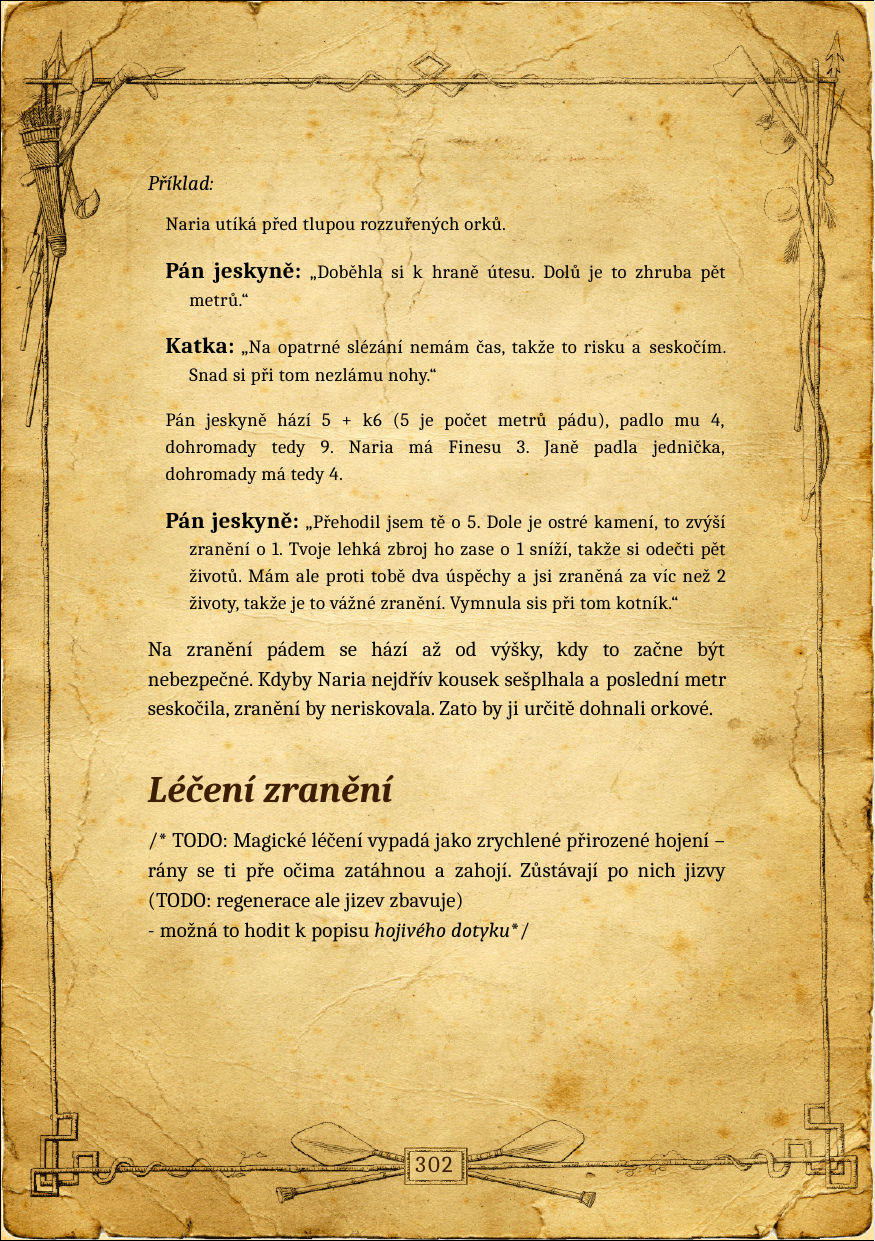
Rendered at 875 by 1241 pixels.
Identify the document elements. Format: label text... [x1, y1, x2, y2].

text Pán jeskyně: „Doběhla si k⁠ hraně útesu. Dolů je to zhruba pět metrů.“ [165, 258, 726, 311]
text Na zranění pádem se hází až od výšky, kdy to začne být nebezpečné. Kdyby Naria nejdřív kousek sešplhala a⁠ poslední metr seskočila, zranění by neriskovala. Zato by ji určitě dohnali orkové. [148, 637, 726, 721]
text Pán jeskyně: „Přehodil jsem tě o⁠ 5. Dole je ostré kamení, to zvýší zranění o⁠ 1. Tvoje lehká zbroj ho zase o⁠ 1 sníží, takže si odečti pět životů. Mám ale proti tobě dva úspěchy a⁠ jsi zraněná za víc než 2 životy, takže je to vážné zranění. Vymnula sis při tom kotník.“ [165, 508, 726, 614]
text Naria utíká před tlupou rozzuřených orků. [165, 213, 726, 235]
text Příklad: [148, 172, 726, 196]
picture [1, 1, 874, 1240]
text Pán jeskyně hází 5 + k6 (5 je počet metrů pádu), padlo mu 4, dohromady tedy 9. Naria má Finesu 3. Janě padla jednička, dohromady má tedy 4. [165, 409, 726, 485]
subtitle Léčení zranění [148, 768, 726, 811]
text /* TODO: Magické léčení vypadá jako zrychlené přirozené hojení – rány se ti pře očima zatáhnou a⁠ zahojí. Zůstávají po nich jizvy (TODO: regenerace ale jizev zbavuje) - možná to hodit k⁠ popisu hojivého dotyku*/ [148, 829, 726, 943]
text Katka: „Na opatrné slézání nemám čas, takže to risku a⁠ seskočím. Snad si při tom nezlámu nohy.“ [165, 334, 726, 386]
